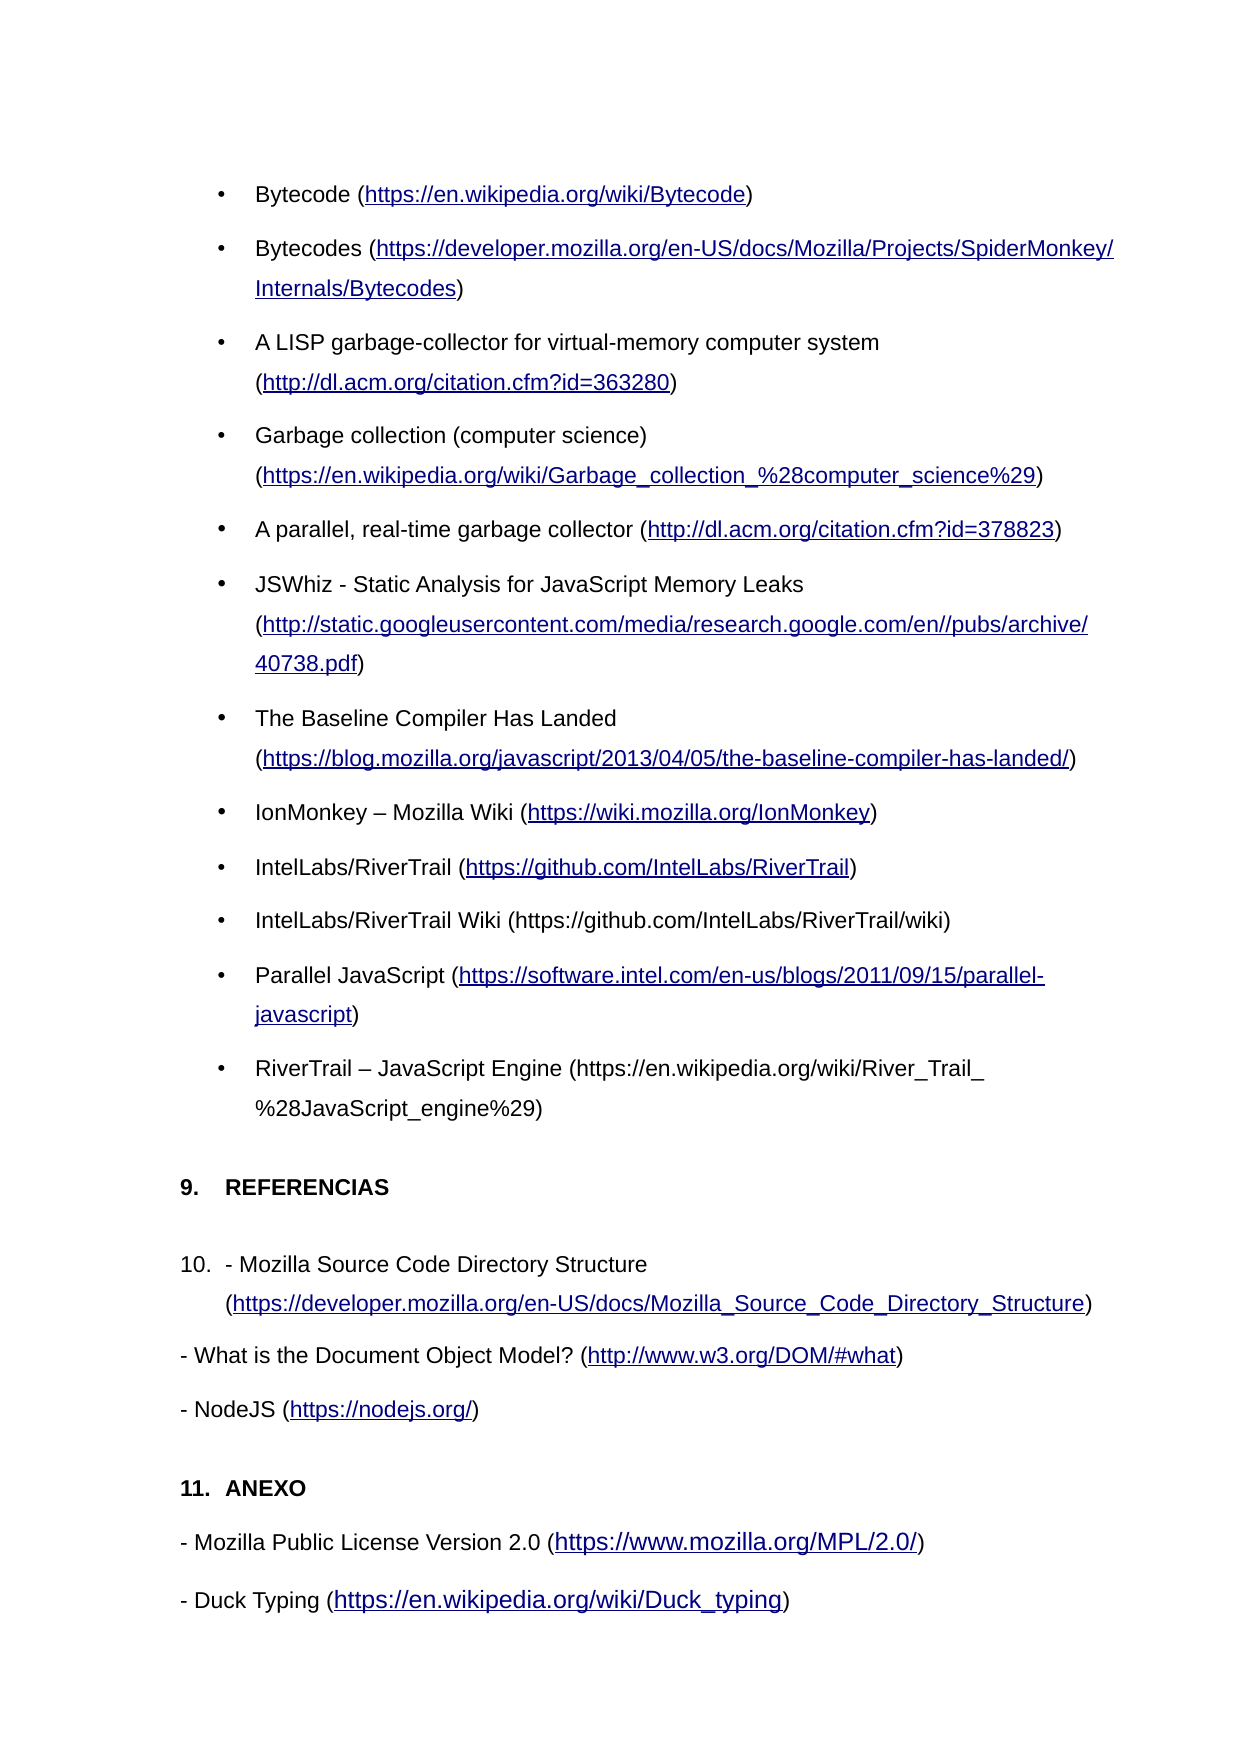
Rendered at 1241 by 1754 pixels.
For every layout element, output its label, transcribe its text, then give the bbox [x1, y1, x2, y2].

list A LISP garbage-collector for virtual-memory computer system (http://dl.acm.org/citation.cfm?id=363280) [217, 329, 1122, 395]
list JSWhiz - Static Analysis for JavaScript Memory Leaks (http://static.googleusercontent.com/media/research.google.com/en//pubs/archive/40738.pdf) [217, 571, 1122, 677]
subtitle ANEXO [180, 1475, 1122, 1502]
text - What is the Document Object Model? (http://www.w3.org/DOM/#what) [180, 1342, 1122, 1368]
list IonMonkey – Mozilla Wiki (https://wiki.mozilla.org/IonMonkey) [217, 798, 1122, 825]
subtitle - Mozilla Source Code Directory Structure (https://developer.mozilla.org/en-US/docs/Mozilla_Source_Code_Directory_Structure) [180, 1251, 1122, 1316]
text - Duck Typing (https://en.wikipedia.org/wiki/Duck_typing) [180, 1585, 1122, 1614]
list IntelLabs/RiverTrail (https://github.com/IntelLabs/RiverTrail) [217, 853, 1122, 880]
list RiverTrail – JavaScript Engine (https://en.wikipedia.org/wiki/River_Trail_%28JavaScript_engine%29) [217, 1055, 1122, 1121]
list A parallel, real-time garbage collector (http://dl.acm.org/citation.cfm?id=378823) [217, 516, 1122, 543]
list Parallel JavaScript (https://software.intel.com/en-us/blogs/2011/09/15/parallel-javascript) [217, 962, 1122, 1027]
list The Baseline Compiler Has Landed (https://blog.mozilla.org/javascript/2013/04/05/the-baseline-compiler-has-landed/) [217, 704, 1122, 771]
text - NodeJS (https://nodejs.org/) [180, 1396, 1122, 1422]
list Garbage collection (computer science) (https://en.wikipedia.org/wiki/Garbage_collection_%28computer_science%29) [217, 422, 1122, 488]
subtitle REFERENCIAS [180, 1174, 1122, 1200]
list IntelLabs/RiverTrail Wiki (https://github.com/IntelLabs/RiverTrail/wiki) [217, 907, 1122, 934]
list Bytecodes (https://developer.mozilla.org/en-US/docs/Mozilla/Projects/SpiderMonkey/Internals/Bytecodes) [217, 235, 1122, 301]
text - Mozilla Public License Version 2.0 (https://www.mozilla.org/MPL/2.0/) [180, 1527, 1122, 1556]
list Bytecode (https://en.wikipedia.org/wiki/Bytecode) [217, 181, 1122, 208]
